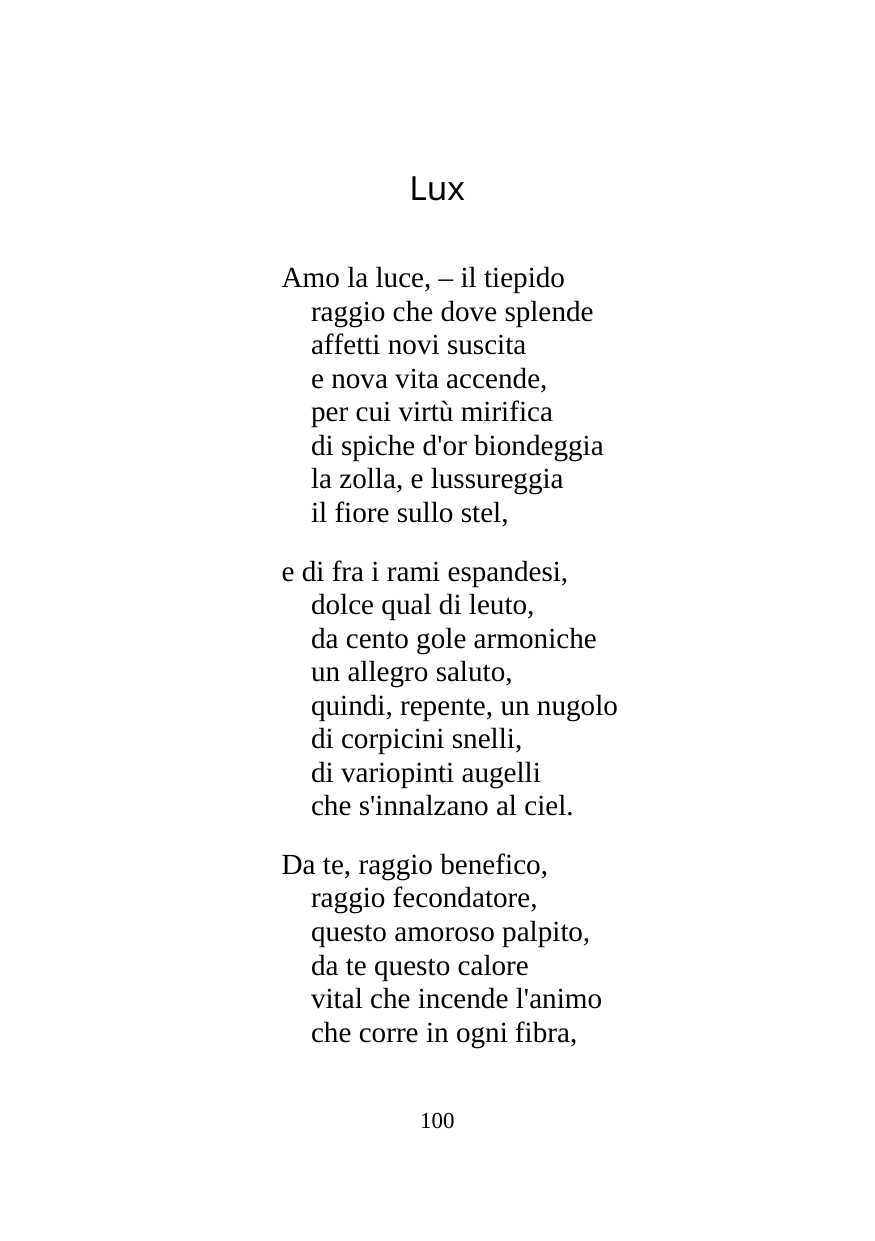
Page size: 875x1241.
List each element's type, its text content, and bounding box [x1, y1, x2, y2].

text Amo la luce, – il tiepido raggio che dove splende affetti novi suscita e nova vita accende, per cui virtù mirifica di spiche d'or biondeggia la zolla, e lussureggia il fiore sullo stel, [281, 260, 768, 529]
subtitle Lux [106, 165, 768, 210]
text Da te, raggio benefico, raggio fecondatore, questo amoroso palpito, da te questo calore vital che incende l'animo che corre in ogni fibra, [281, 847, 768, 1048]
text e di fra i rami espandesi, dolce qual di leuto, da cento gole armoniche un allegro saluto, quindi, repente, un nugolo di corpicini snelli, di variopinti augelli che s'innalzano al ciel. [281, 554, 768, 822]
